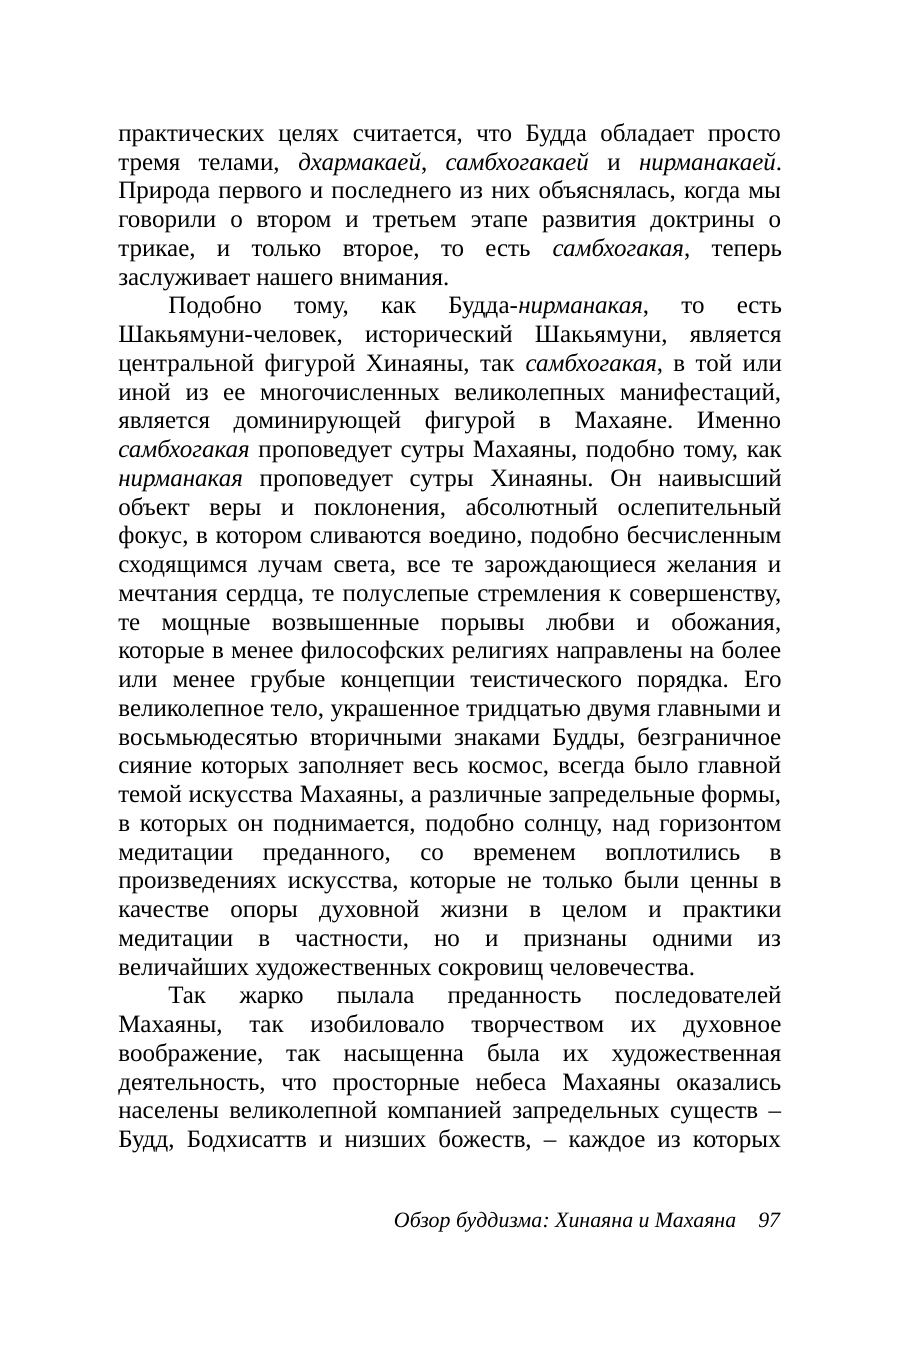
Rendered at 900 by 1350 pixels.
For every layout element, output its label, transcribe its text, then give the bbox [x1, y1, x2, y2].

text Подобно тому, как Будда-нирманакая, то есть Шакьямуни-человек, исторический Шакьямуни, является центральной фигурой Хинаяны, так самбхогакая, в той или иной из ее многочисленных великолепных манифестаций, является доминирующей фигурой в Махаяне. Именно самбхогакая проповедует сутры Махаяны, подобно тому, как нирманакая проповедует сутры Хинаяны. Он наивысший объект веры и поклонения, абсолютный ослепительный фокус, в котором сливаются воедино, подобно бесчисленным сходящимся лучам света, все те зарождающиеся желания и мечтания сердца, те полуслепые стремления к совершенству, те мощные возвышенные порывы любви и обожания, которые в менее философских религиях направлены на более или менее грубые концепции теистического порядка. Его великолепное тело, украшенное тридцатью двумя главными и восьмьюдесятью вторичными знаками Будды, безграничное сияние которых заполняет весь космос, всегда было главной темой искусства Махаяны, а различные запредельные формы, в которых он поднимается, подобно солнцу, над горизонтом медитации преданного, со временем воплотились в произведениях искусства, которые не только были ценны в качестве опоры духовной жизни в целом и практики медитации в частности, но и признаны одними из величайших художественных сокровищ человечества. [118, 291, 782, 981]
text Так жарко пылала преданность последователей Махаяны, так изобиловало творчеством их духовное воображение, так насыщенна была их художественная деятельность, что просторные небеса Махаяны оказались населены великолепной компанией запредельных существ – Будд, Бодхисаттв и низших божеств, – каждое из которых [118, 981, 782, 1153]
text практических целях считается, что Будда обладает просто тремя телами, дхармакаей, самбхогакаей и нирманакаей. Природа первого и последнего из них объяснялась, когда мы говорили о втором и третьем этапе развития доктрины о трикае, и только второе, то есть самбхогакая, теперь заслуживает нашего внимания. [118, 118, 782, 291]
